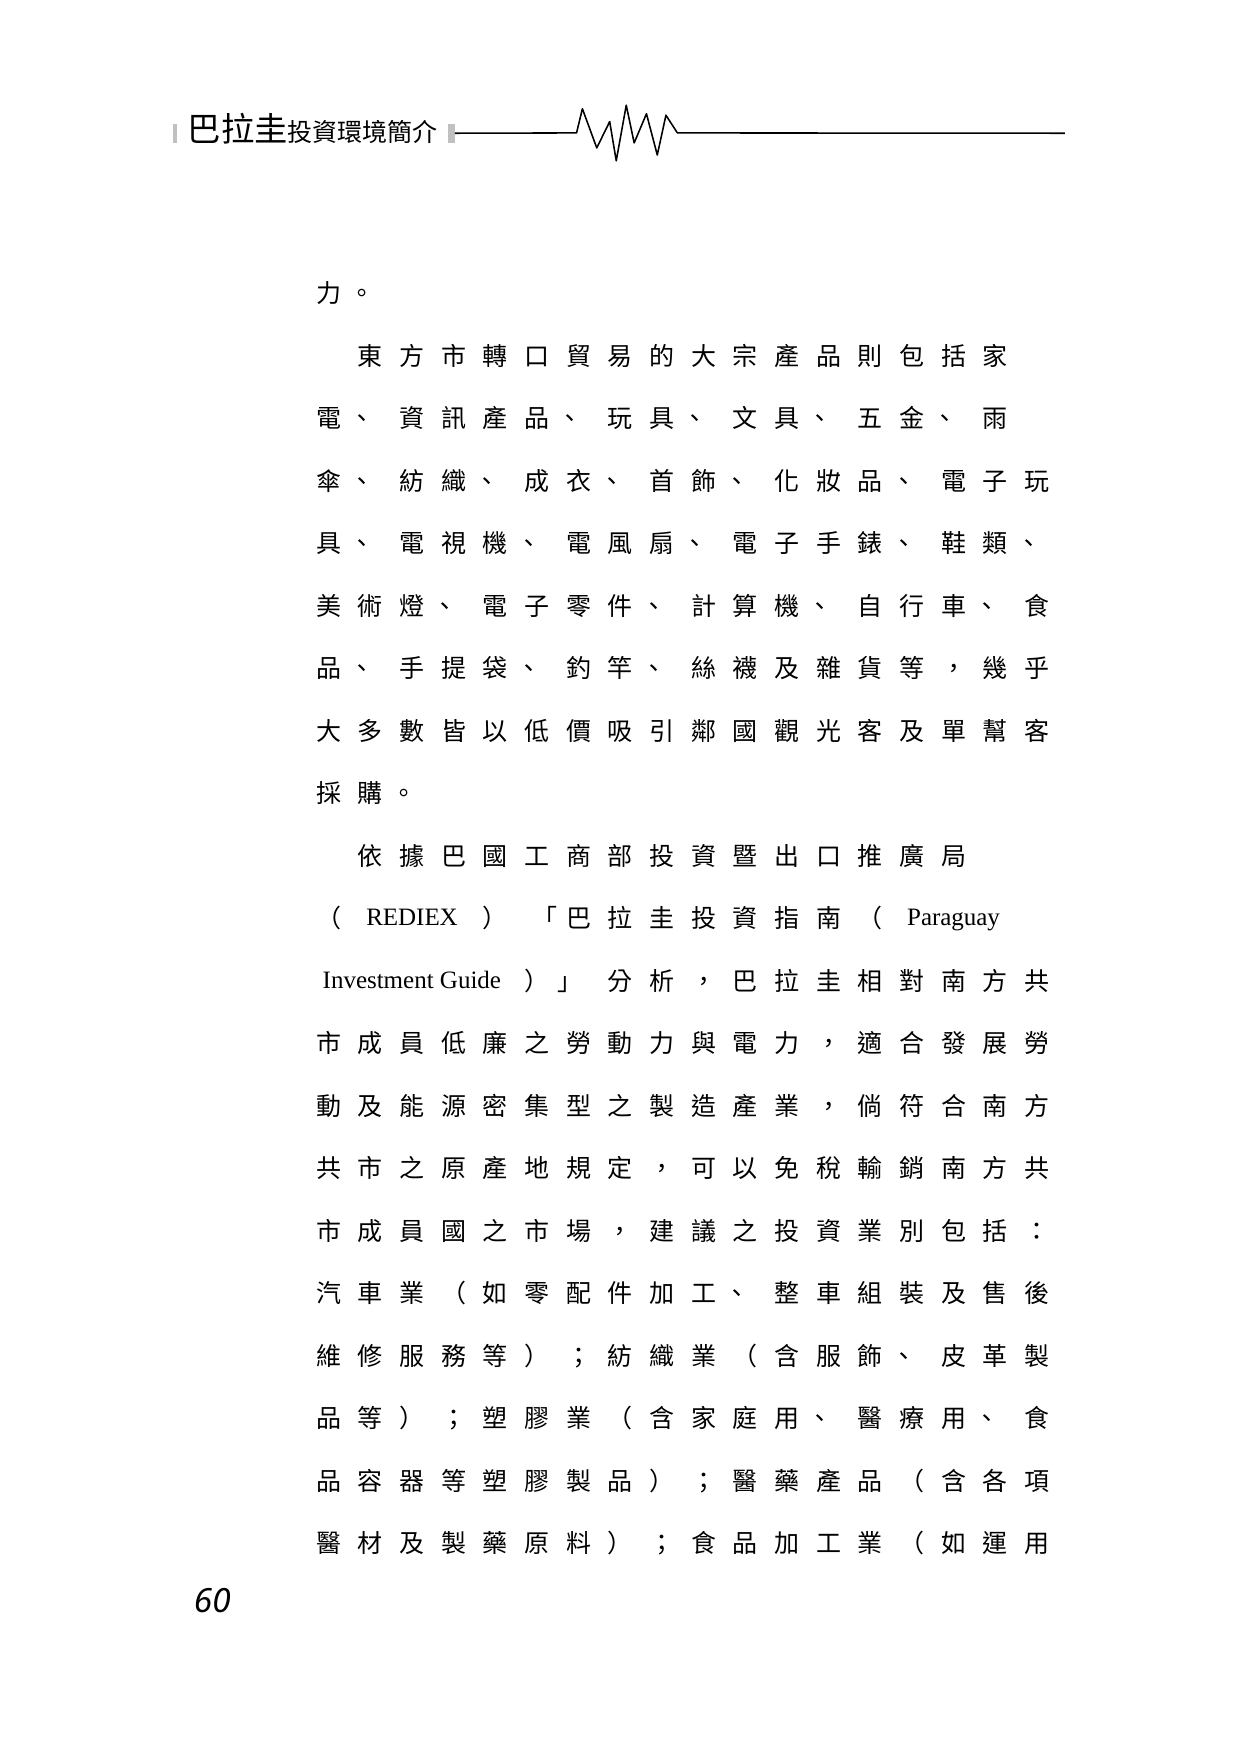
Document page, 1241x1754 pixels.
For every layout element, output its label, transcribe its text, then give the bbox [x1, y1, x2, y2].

text 依據巴國工商部投資暨出口推廣局（REDIEX）「巴拉圭投資指南（Paraguay Investment Guide）」分析，巴拉圭相對南方共市成員低廉之勞動力與電力，適合發展勞動及能源密集型之製造產業，倘符合南方共市之原產地規定，可以免稅輸銷南方共市成員國之市場，建議之投資業別包括：汽車業（如零配件加工、整車組裝及售後維修服務等）；紡織業（含服飾、皮革製品等）；塑膠業（含家庭用、醫療用、食品容器等塑膠製品）；醫藥產品（含各項醫材及製藥原料）；食品加工業（如運用 [281, 813, 1058, 1563]
text 力。 [281, 250, 1058, 313]
text 東方市轉口貿易的大宗產品則包括家電、資訊產品、玩具、文具、五金、雨傘、紡織、成衣、首飾、化妝品、電子玩具、電視機、電風扇、電子手錶、鞋類、美術燈、電子零件、計算機、自行車、食品、手提袋、釣竿、絲襪及雜貨等，幾乎大多數皆以低價吸引鄰國觀光客及單幫客採購。 [281, 313, 1058, 813]
